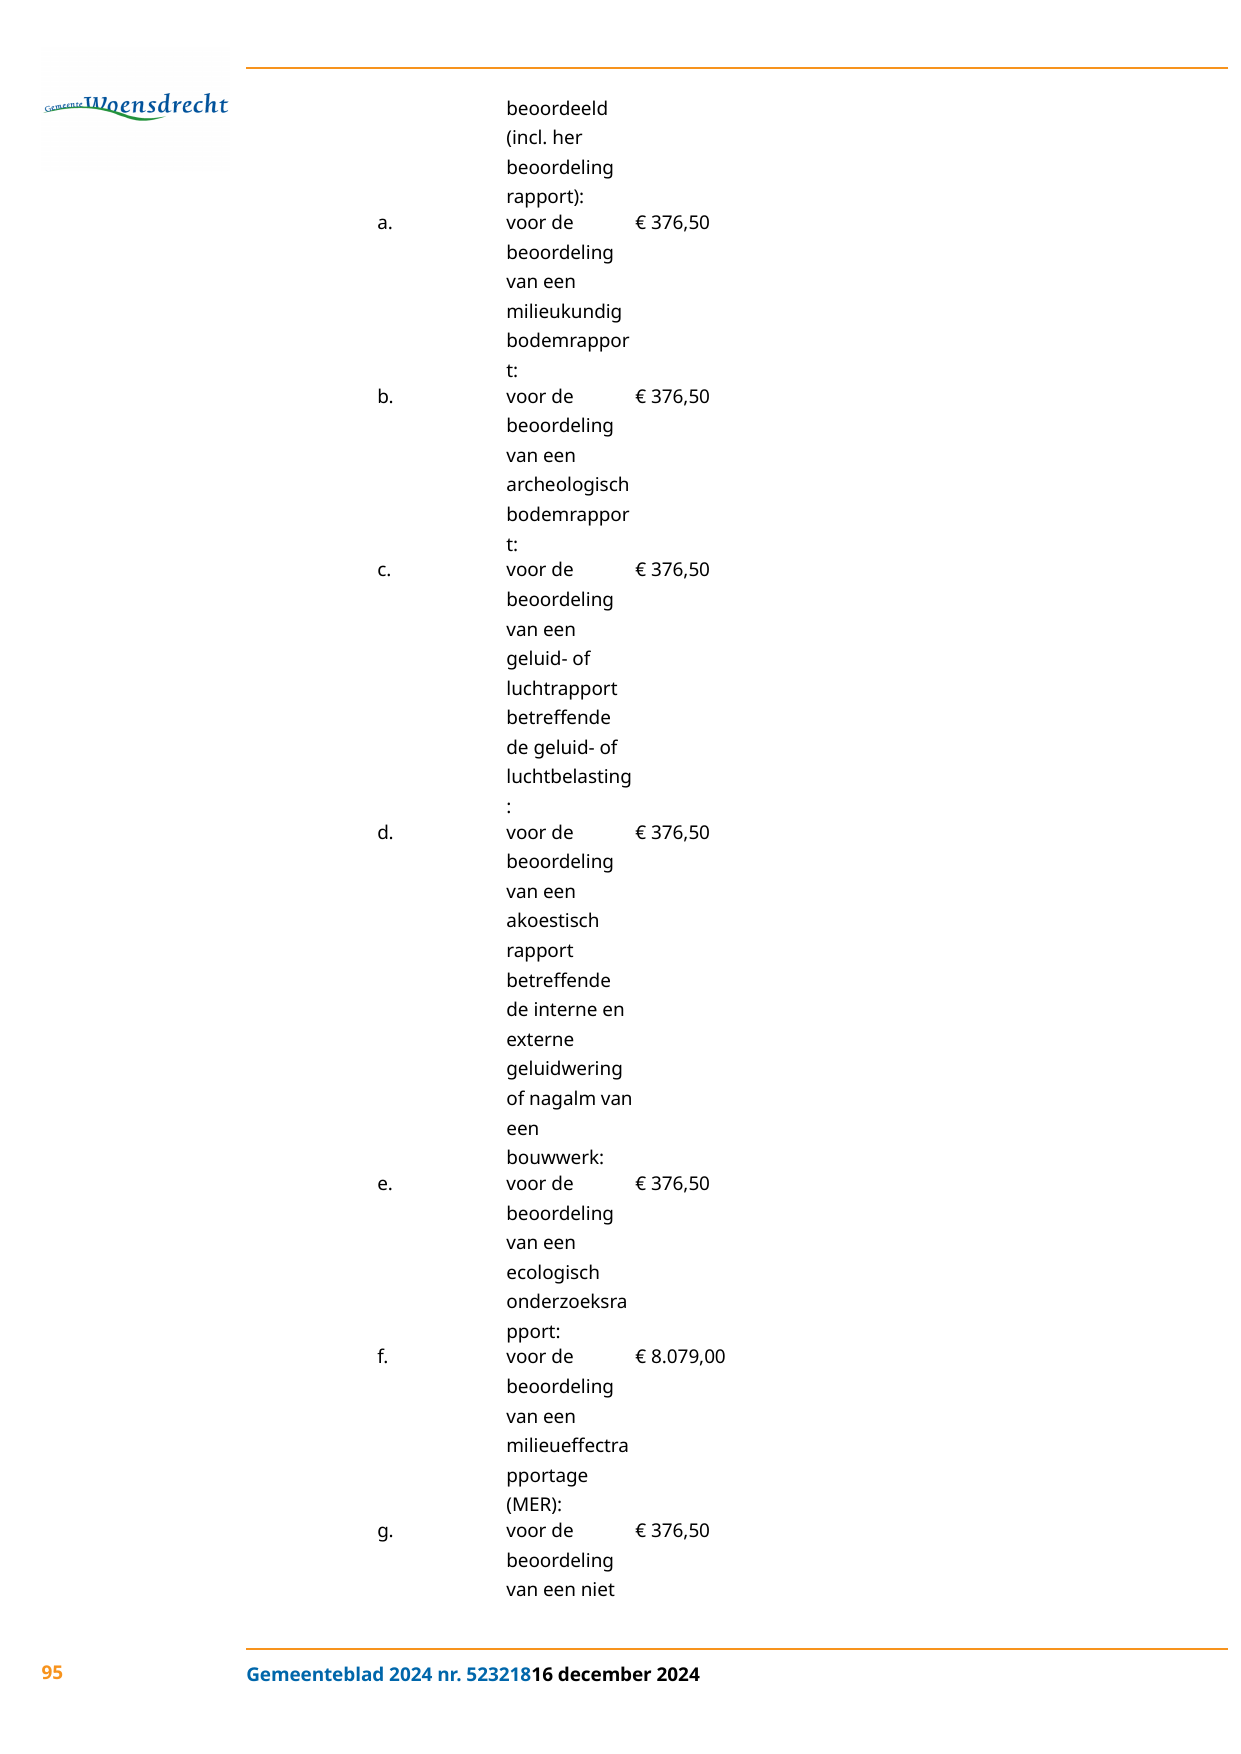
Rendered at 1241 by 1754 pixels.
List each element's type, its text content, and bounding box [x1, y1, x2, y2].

table_cell voor de beoordeling van een archeologisch bodemrapport: [506, 383, 635, 557]
table_cell [1023, 1344, 1152, 1517]
table_cell [1023, 557, 1152, 819]
table_cell a. [377, 209, 506, 383]
table_cell € 376,50 [635, 383, 764, 557]
table_cell voor de beoordeling van een milieueffectrapportage (MER): [506, 1344, 635, 1517]
table_cell [248, 95, 377, 209]
table_cell [1023, 95, 1152, 209]
table_cell [764, 1518, 1022, 1602]
table_cell [377, 95, 506, 209]
table_cell [248, 1170, 377, 1344]
table_cell voor de beoordeling van een niet [506, 1518, 635, 1602]
table_cell d. [377, 819, 506, 1170]
table_cell [248, 1344, 377, 1517]
table_cell voor de beoordeling van een akoestisch rapport betreffende de interne en externe geluidwering of nagalm van een bouwwerk: [506, 819, 635, 1170]
table_cell [635, 95, 764, 209]
table_cell [248, 819, 377, 1170]
table_cell e. [377, 1170, 506, 1344]
table_cell f. [377, 1344, 506, 1517]
table_cell [248, 383, 377, 557]
table_cell voor de beoordeling van een geluid- of luchtrapport betreffende de geluid- of luchtbelasting: [506, 557, 635, 819]
table_cell € 376,50 [635, 1170, 764, 1344]
table_cell € 376,50 [635, 209, 764, 383]
table_cell [764, 95, 1022, 209]
table_cell beoordeeld (incl. her beoordeling rapport): [506, 95, 635, 209]
table_cell € 376,50 [635, 557, 764, 819]
table_cell [764, 209, 1022, 383]
table_cell [1023, 383, 1152, 557]
table_cell [1023, 819, 1152, 1170]
table_cell [764, 1344, 1022, 1517]
table_cell b. [377, 383, 506, 557]
table_cell € 376,50 [635, 1518, 764, 1602]
table_cell [764, 557, 1022, 819]
table_cell [764, 1170, 1022, 1344]
table_cell € 8.079,00 [635, 1344, 764, 1517]
table_cell c. [377, 557, 506, 819]
table_cell voor de beoordeling van een milieukundig bodemrapport: [506, 209, 635, 383]
picture [41, 47, 231, 172]
table_cell € 376,50 [635, 819, 764, 1170]
table_cell [764, 383, 1022, 557]
table_cell [248, 557, 377, 819]
table_cell [1023, 1518, 1152, 1602]
table_cell [1023, 1170, 1152, 1344]
table_cell [1023, 209, 1152, 383]
table_cell [248, 1518, 377, 1602]
table_cell g. [377, 1518, 506, 1602]
table_cell [248, 209, 377, 383]
table_cell [764, 819, 1022, 1170]
table_cell voor de beoordeling van een ecologisch onderzoeksrapport: [506, 1170, 635, 1344]
